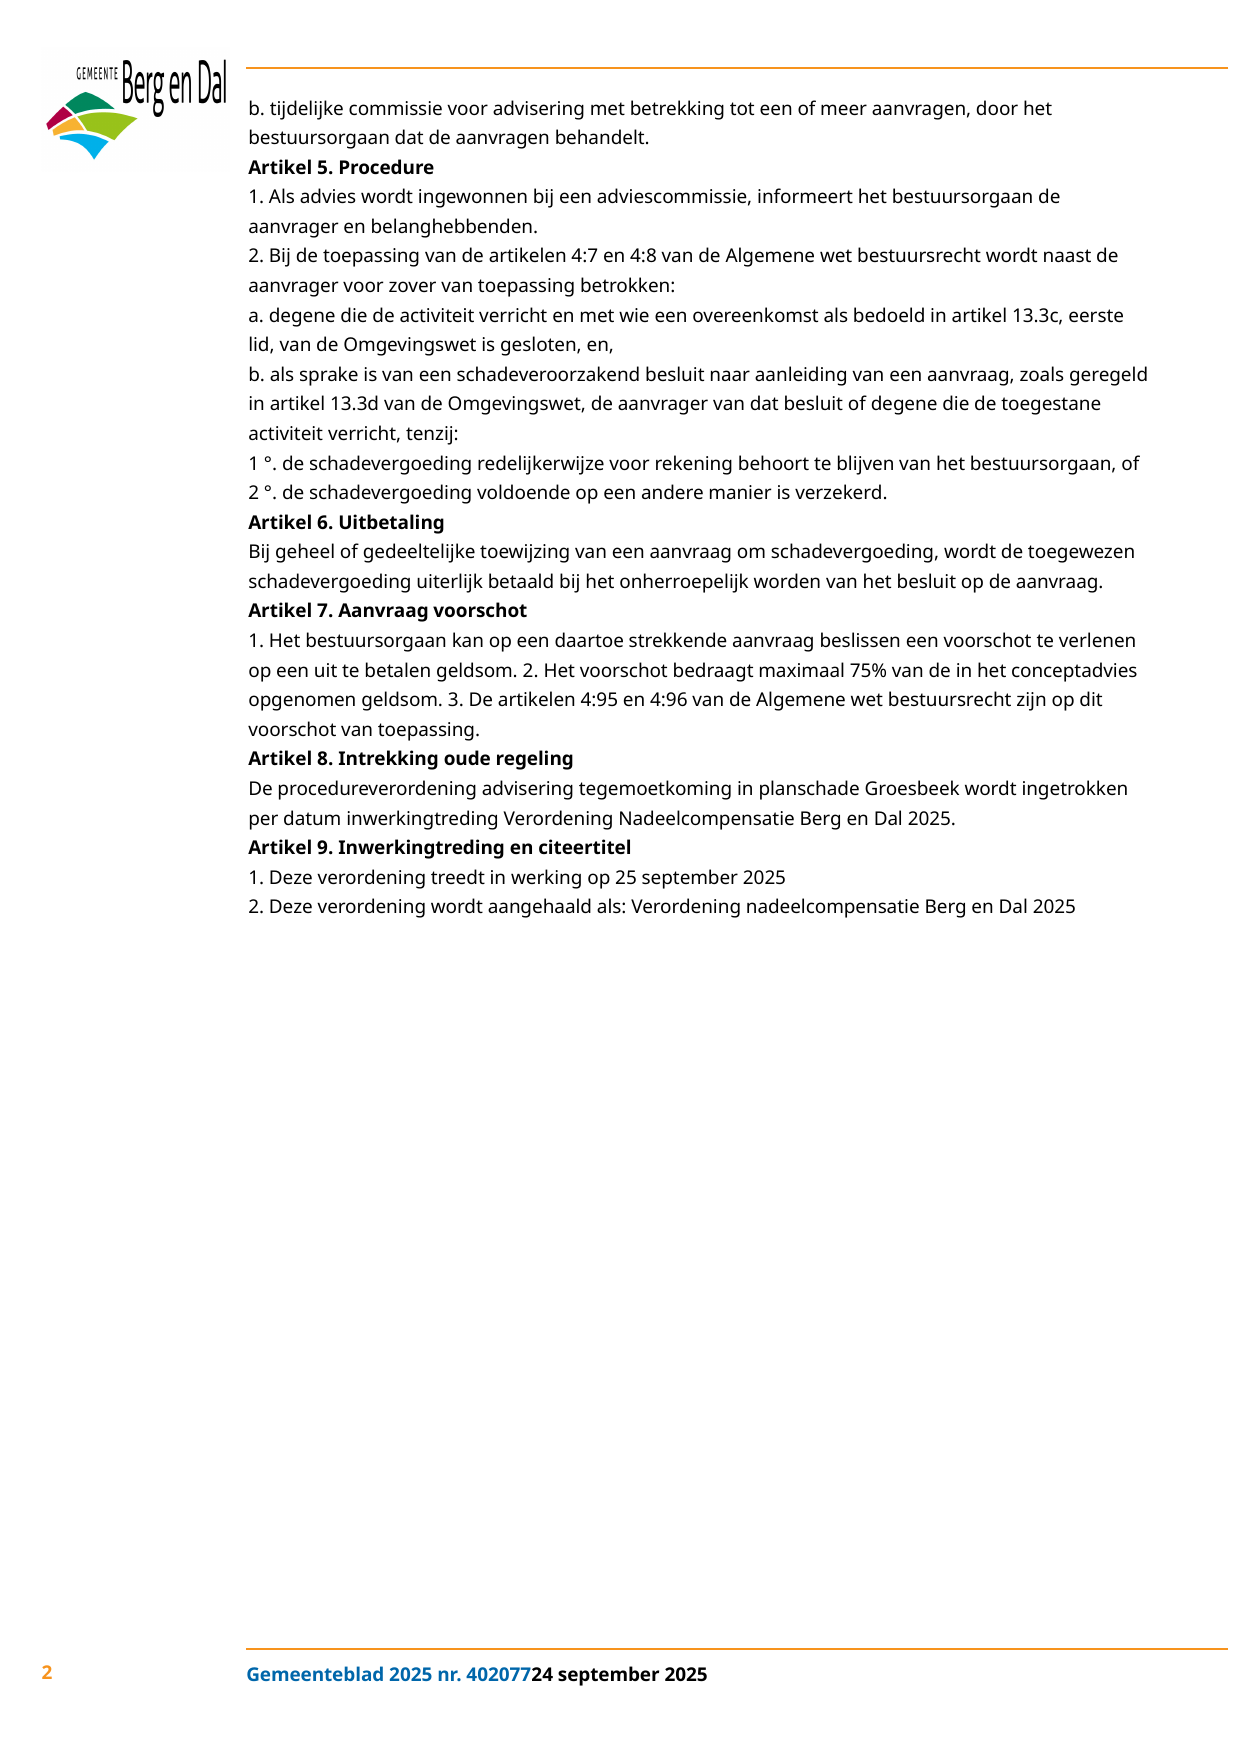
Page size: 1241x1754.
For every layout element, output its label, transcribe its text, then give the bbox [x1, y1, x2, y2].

picture [41, 47, 231, 172]
text 1 °. de schadevergoeding redelijkerwijze voor rekening behoort te blijven van het bestuursorgaan, of [248, 450, 1152, 476]
text 2. Bij de toepassing van de artikelen 4:7 en 4:8 van de Algemene wet bestuursrecht wordt naast de aanvrager voor zover van toepassing betrokken: [248, 243, 1152, 298]
text Artikel 9. Inwerkingtreding en citeertitel [248, 834, 1152, 860]
text 2. Deze verordening wordt aangehaald als: Verordening nadeelcompensatie Berg en Dal 2025 [248, 893, 1152, 919]
text b. als sprake is van een schadeveroorzakend besluit naar aanleiding van een aanvraag, zoals geregeld in artikel 13.3d van de Omgevingswet, de aanvrager van dat besluit of degene die de toegestane activiteit verricht, tenzij: [248, 361, 1152, 446]
text 2 °. de schadevergoeding voldoende op een andere manier is verzekerd. [248, 479, 1152, 505]
text Artikel 5. Procedure [248, 154, 1152, 180]
text Bij geheel of gedeeltelijke toewijzing van een aanvraag om schadevergoeding, wordt de toegewezen schadevergoeding uiterlijk betaald bij het onherroepelijk worden van het besluit op de aanvraag. [248, 538, 1152, 594]
text 1. Het bestuursorgaan kan op een daartoe strekkende aanvraag beslissen een voorschot te verlenen op een uit te betalen geldsom. 2. Het voorschot bedraagt maximaal 75% van de in het conceptadvies opgenomen geldsom. 3. De artikelen 4:95 en 4:96 van de Algemene wet bestuursrecht zijn op dit voorschot van toepassing. [248, 627, 1152, 742]
text 1. Deze verordening treedt in werking op 25 september 2025 [248, 864, 1152, 890]
text Artikel 7. Aanvraag voorschot [248, 598, 1152, 623]
text b. tijdelijke commissie voor advisering met betrekking tot een of meer aanvragen, door het bestuursorgaan dat de aanvragen behandelt. [248, 95, 1152, 150]
text Artikel 8. Intrekking oude regeling [248, 746, 1152, 771]
text a. degene die de activiteit verricht en met wie een overeenkomst als bedoeld in artikel 13.3c, eerste lid, van de Omgevingswet is gesloten, en, [248, 302, 1152, 357]
text 1. Als advies wordt ingewonnen bij een adviescommissie, informeert het bestuursorgaan de aanvrager en belanghebbenden. [248, 183, 1152, 239]
text De procedureverordening advisering tegemoetkoming in planschade Groesbeek wordt ingetrokken per datum inwerkingtreding Verordening Nadeelcompensatie Berg en Dal 2025. [248, 775, 1152, 831]
text Artikel 6. Uitbetaling [248, 509, 1152, 535]
